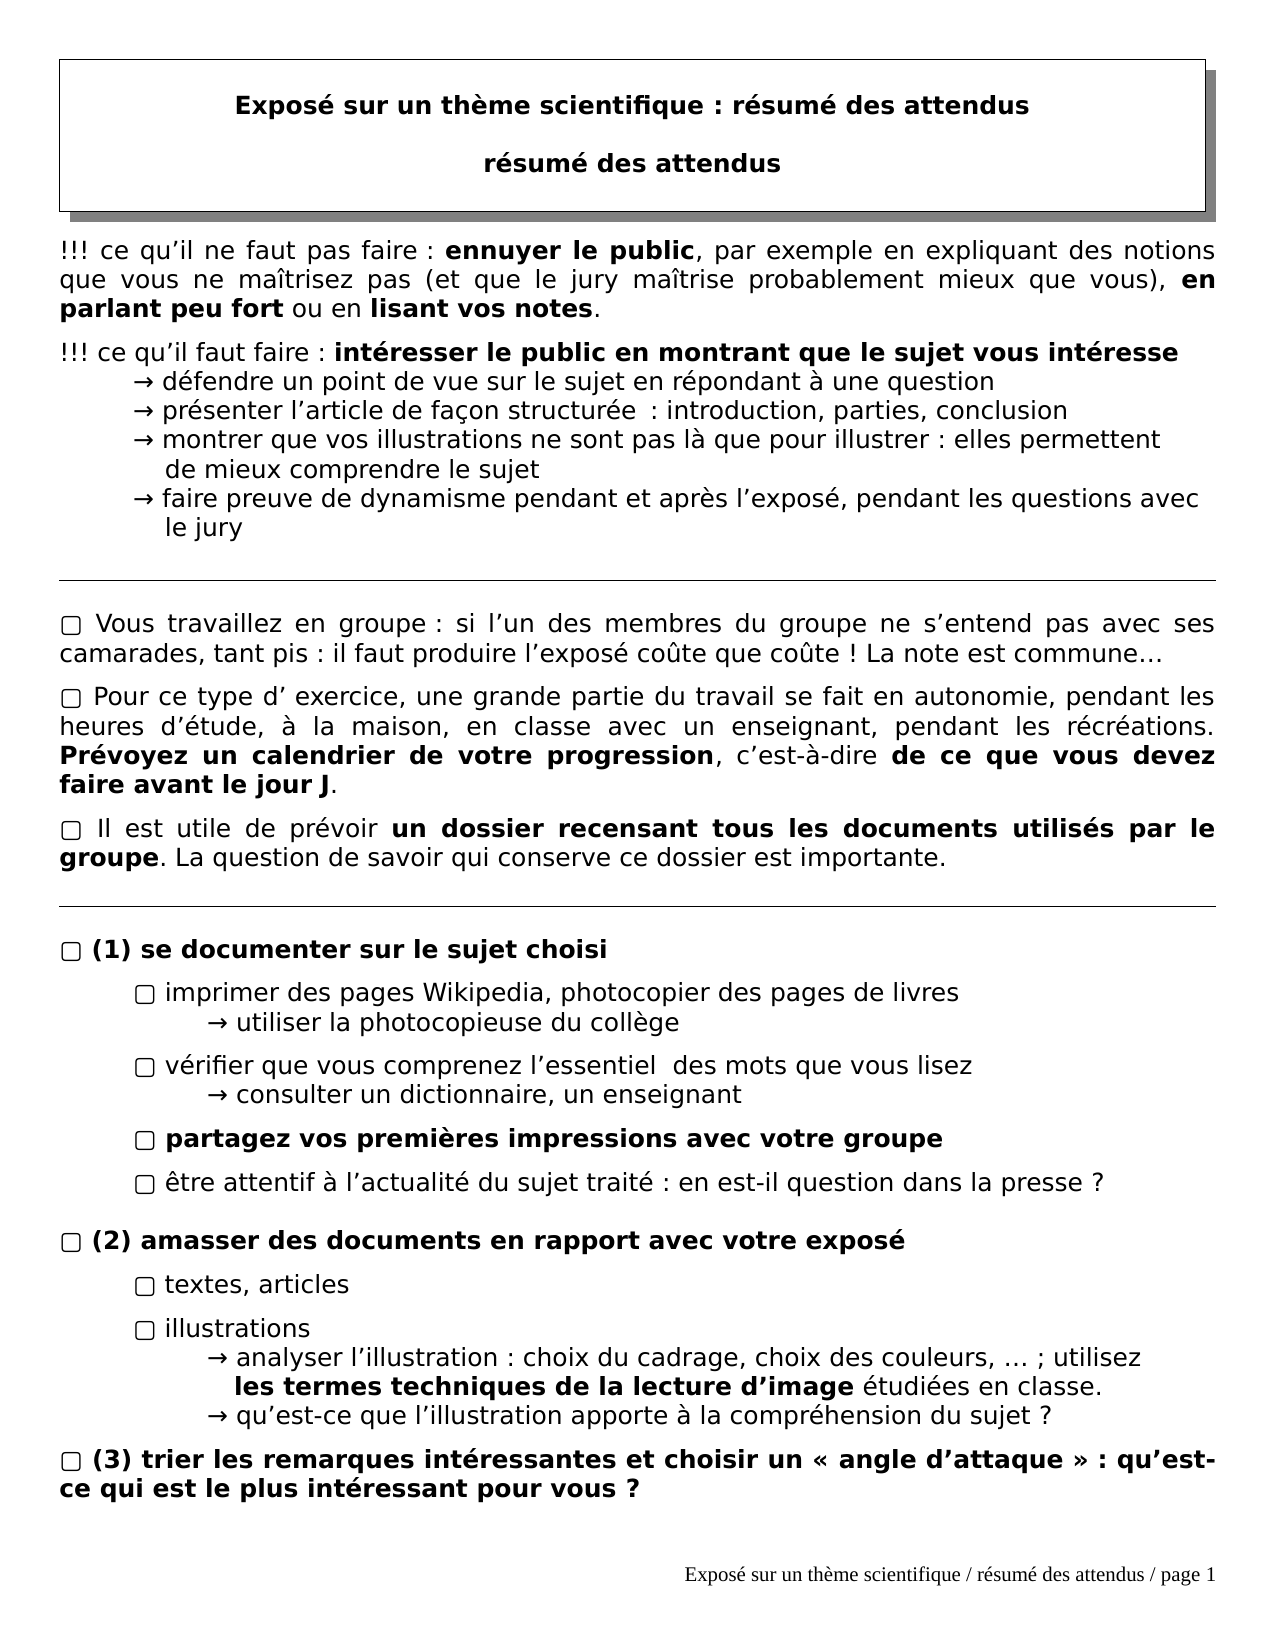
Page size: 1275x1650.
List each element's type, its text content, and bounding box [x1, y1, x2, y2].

text ▢ partagez vos premières impressions avec votre groupe [59, 1124, 1216, 1154]
text ▢ imprimer des pages Wikipedia, photocopier des pages de livres [59, 979, 1216, 1008]
text !!! ce qu’il faut faire : intéresser le public en montrant que le sujet vous intéresse [59, 338, 1216, 367]
text ▢ être attentif à l’actualité du sujet traité : en est-il question dans la presse ? [59, 1168, 1216, 1197]
text les termes techniques de la lecture d’image étudiées en classe. [59, 1372, 1216, 1402]
text → utiliser la photocopieuse du collège [59, 1008, 1216, 1037]
text le jury [59, 513, 1216, 542]
text → faire preuve de dynamisme pendant et après l’exposé, pendant les questions avec [59, 484, 1216, 513]
text → consulter un dictionnaire, un enseignant [59, 1081, 1216, 1110]
text ▢ Pour ce type d’ exercice, une grande partie du travail se fait en autonomie, pendant les heures d’étude, à la maison, en classe avec un enseignant, pendant les récréations. Prévoyez un calendrier de votre progression, c’est-à-dire de ce que vous devez faire avant le jour J. [59, 682, 1216, 799]
text ▢ Vous travaillez en groupe : si l’un des membres du groupe ne s’entend pas avec ses camarades, tant pis : il faut produire l’exposé coûte que coûte ! La note est commune… [59, 609, 1216, 668]
text ▢ (1) se documenter sur le sujet choisi [59, 935, 1216, 964]
text ▢ vérifier que vous comprenez l’essentiel des mots que vous lisez [59, 1052, 1216, 1081]
text ▢ (3) trier les remarques intéressantes et choisir un « angle d’attaque » : qu’est-ce qui est le plus intéressant pour vous ? [59, 1445, 1216, 1504]
text ▢ (2) amasser des documents en rapport avec votre exposé [59, 1227, 1216, 1256]
text résumé des attendus [60, 147, 1205, 179]
text ▢ Il est utile de prévoir un dossier recensant tous les documents utilisés par le groupe. La question de savoir qui conserve ce dossier est importante. [59, 814, 1216, 872]
text → présenter l’article de façon structurée : introduction, parties, conclusion [59, 397, 1216, 426]
text Exposé sur un thème scientifique : résumé des attendus [60, 88, 1205, 120]
text de mieux comprendre le sujet [59, 455, 1216, 484]
text ▢ illustrations [59, 1314, 1216, 1343]
text → défendre un point de vue sur le sujet en répondant à une question [59, 367, 1216, 397]
text ▢ textes, articles [59, 1270, 1216, 1299]
text → qu’est-ce que l’illustration apporte à la compréhension du sujet ? [59, 1402, 1216, 1431]
text → montrer que vos illustrations ne sont pas là que pour illustrer : elles permettent [59, 426, 1216, 455]
text → analyser l’illustration : choix du cadrage, choix des couleurs, … ; utilisez [59, 1343, 1216, 1372]
text !!! ce qu’il ne faut pas faire : ennuyer le public, par exemple en expliquant des notions que vous ne maîtrisez pas (et que le jury maîtrise probablement mieux que vous), en parlant peu fort ou en lisant vos notes. [59, 236, 1216, 324]
